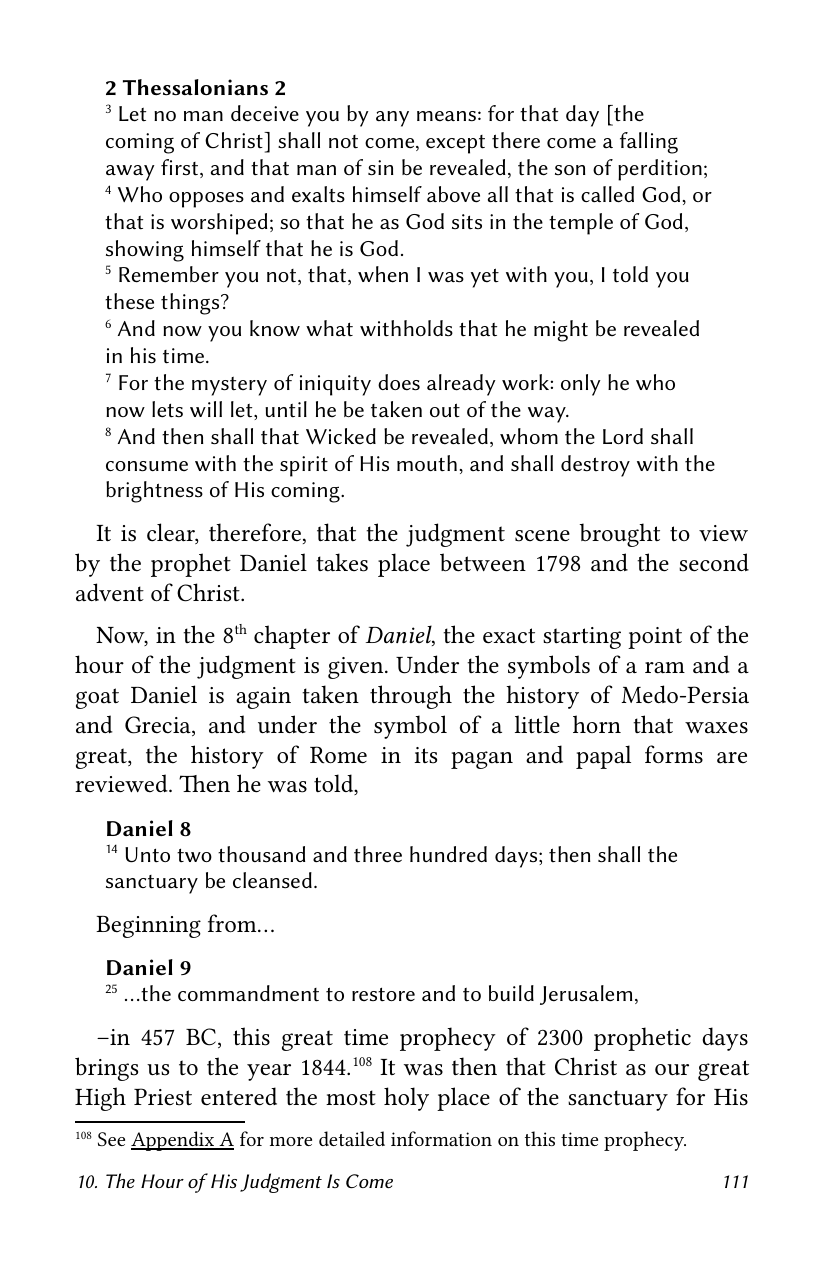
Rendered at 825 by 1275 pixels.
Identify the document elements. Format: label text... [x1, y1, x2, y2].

text See Appendix A for more detailed information on this time prophecy. [75, 1128, 750, 1152]
text Now, in the 8th chapter of Daniel, the exact starting point of the hour of the judgment is given. Under the symbols of a ram and a goat Daniel is again taken through the history of Medo-Persia and Grecia, and under the symbol of a little horn that waxes great, the history of Rome in its pagan and papal forms are reviewed. Then he was told, [75, 621, 750, 799]
text Daniel 9 [105, 955, 750, 981]
text 3 Let no man deceive you by any means: for that day [the coming of Christ] shall not come, except there come a falling away first, and that man of sin be revealed, the son of perdition; [105, 101, 720, 181]
text 14 Unto two thousand and three hundred days; then shall the sanctuary be cleansed. [105, 842, 720, 894]
text 8 And then shall that Wicked be revealed, whom the Lord shall consume with the spirit of His mouth, and shall destroy with the brightness of His coming. [105, 424, 720, 503]
text 5 Remember you not, that, when I was yet with you, I told you these things? [105, 262, 720, 315]
text 4 Who opposes and exalts himself above all that is called God, or that is worshiped; so that he as God sits in the temple of God, showing himself that he is God. [105, 182, 720, 262]
text It is clear, therefore, that the judgment scene brought to view by the prophet Daniel takes place between 1798 and the second advent of Christ. [75, 519, 750, 608]
text –in 457 BC, this great time prophecy of 2300 prophetic days brings us to the year 1844. It was then that Christ as our great High Priest entered the most holy place of the sanctuary for His [75, 1023, 750, 1112]
text 25 ...the commandment to restore and to build Jerusalem, [105, 981, 720, 1007]
text Daniel 8 [105, 815, 750, 842]
text 2 Thessalonians 2 [105, 75, 750, 101]
text 7 For the mystery of iniquity does already work: only he who now lets will let, until he be taken out of the way. [105, 370, 720, 423]
text Beginning from… [75, 910, 750, 939]
text 6 And now you know what withholds that he might be revealed in his time. [105, 316, 720, 369]
